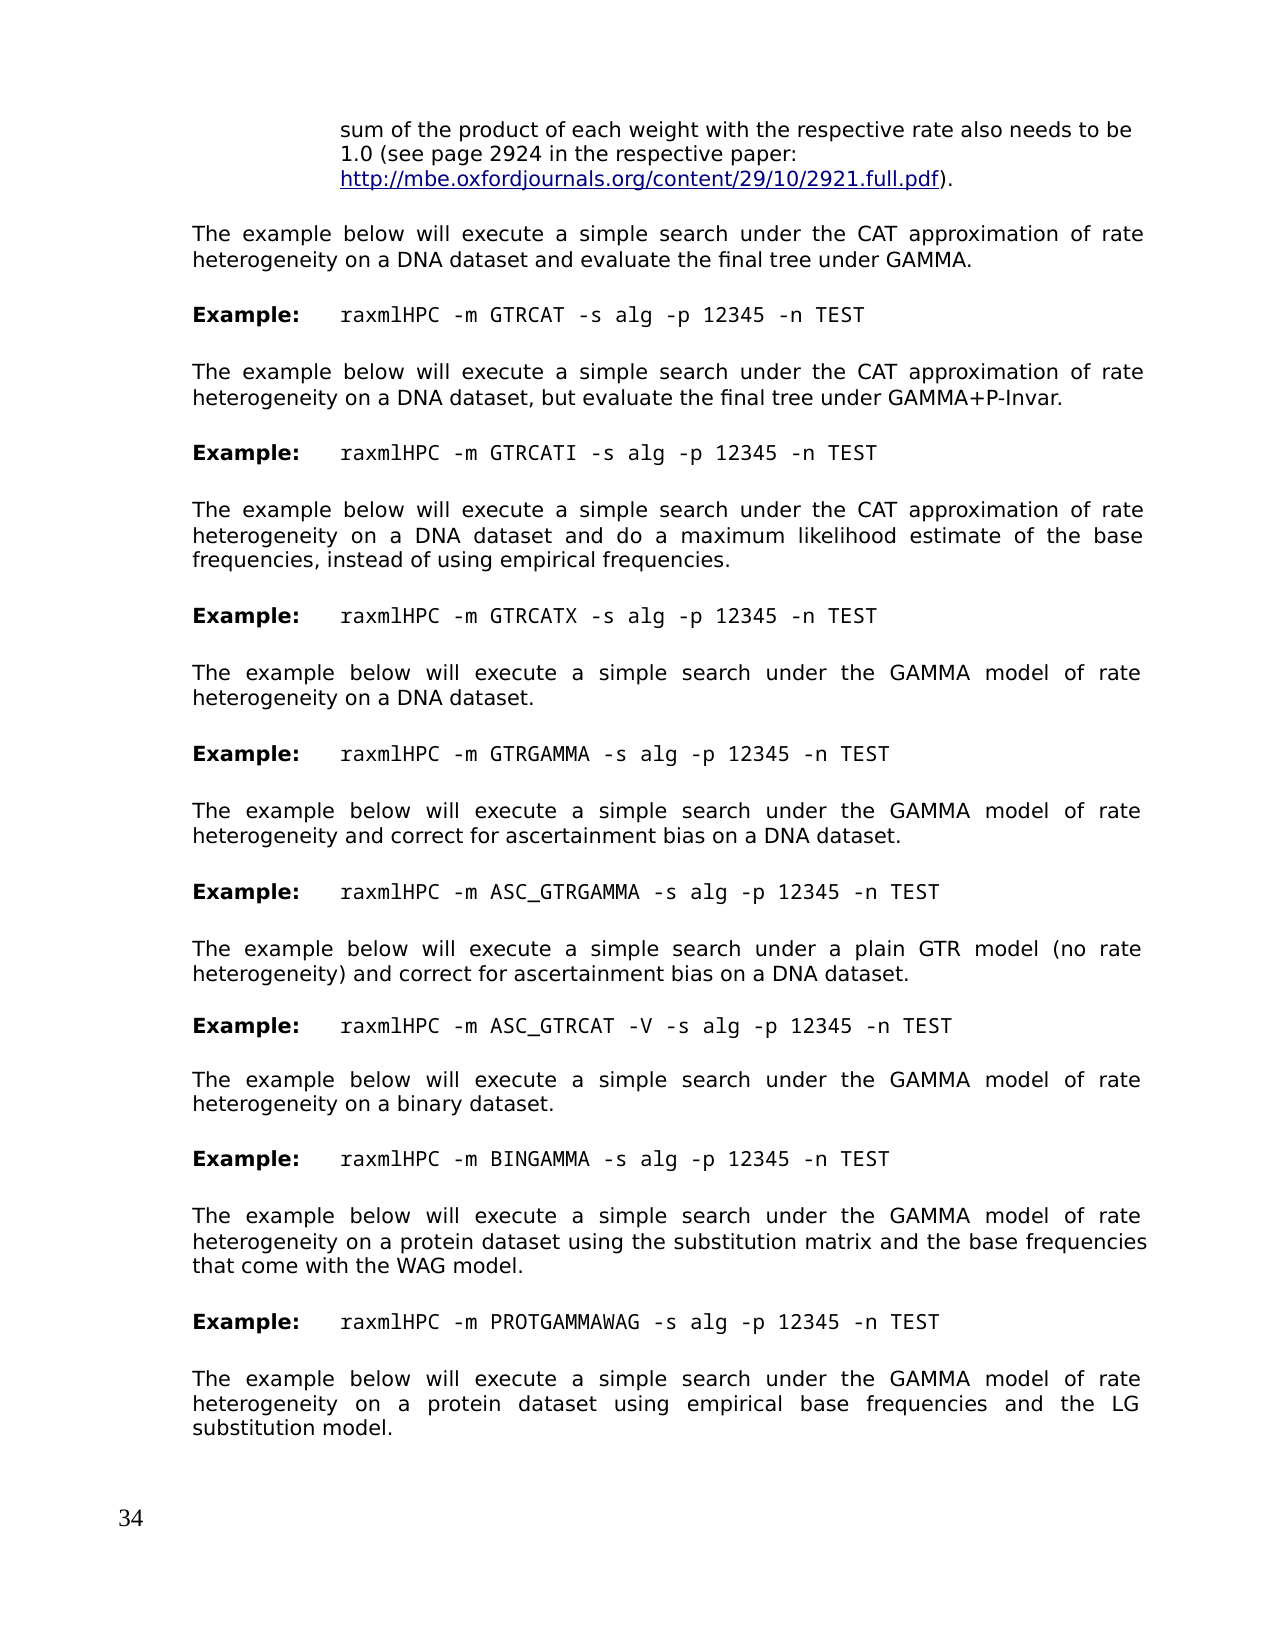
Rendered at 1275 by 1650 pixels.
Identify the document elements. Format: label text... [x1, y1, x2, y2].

text Example: raxmlHPC -m PROTGAMMAWAG -s alg -p 12345 -n TEST [118, 1307, 1157, 1335]
text The example below will execute a simple search under the CAT approximation of rate heterogeneity on a DNA dataset and evaluate the final tree under GAMMA. [118, 219, 1157, 272]
text The example below will execute a simple search under the CAT approximation of rate heterogeneity on a DNA dataset and do a maximum likelihood estimate of the base frequencies, instead of using empirical frequencies. [118, 495, 1157, 572]
text Example: raxmlHPC -m BINGAMMA -s alg -p 12345 -n TEST [118, 1144, 1157, 1173]
text Example: raxmlHPC -m GTRCAT -s alg -p 12345 -n TEST [118, 301, 1157, 329]
text The example below will execute a simple search under the GAMMA model of rate heterogeneity on a DNA dataset. [118, 658, 1157, 710]
text Example: raxmlHPC -m GTRCATI -s alg -p 12345 -n TEST [118, 438, 1157, 467]
text Example: raxmlHPC -m ASC_GTRGAMMA -s alg -p 12345 -n TEST [118, 877, 1157, 905]
text The example below will execute a simple search under a plain GTR model (no rate heterogeneity) and correct for ascertainment bias on a DNA dataset. [118, 934, 1157, 986]
text Example: raxmlHPC -m GTRCATX -s alg -p 12345 -n TEST [118, 601, 1157, 629]
text sum of the product of each weight with the respective rate also needs to be 1.0 (see page 2924 in the respective paper: [118, 118, 1157, 167]
text The example below will execute a simple search under the CAT approximation of rate heterogeneity on a DNA dataset, but evaluate the final tree under GAMMA+P-Invar. [118, 357, 1157, 410]
text The example below will execute a simple search under the GAMMA model of rate heterogeneity on a protein dataset using the substitution matrix and the base frequencies that come with the WAG model. [118, 1201, 1157, 1278]
text The example below will execute a simple search under the GAMMA model of rate heterogeneity on a protein dataset using empirical base frequencies and the LG substitution model. [118, 1364, 1157, 1441]
text http://mbe.oxfordjournals.org/content/29/10/2921.full.pdf). [118, 167, 1157, 191]
text Example: raxmlHPC -m GTRGAMMA -s alg -p 12345 -n TEST [118, 739, 1157, 767]
text Example: raxmlHPC -m ASC_GTRCAT -V -s alg -p 12345 -n TEST [118, 1011, 1157, 1039]
text The example below will execute a simple search under the GAMMA model of rate heterogeneity on a binary dataset. [118, 1068, 1157, 1116]
text The example below will execute a simple search under the GAMMA model of rate heterogeneity and correct for ascertainment bias on a DNA dataset. [118, 796, 1157, 848]
